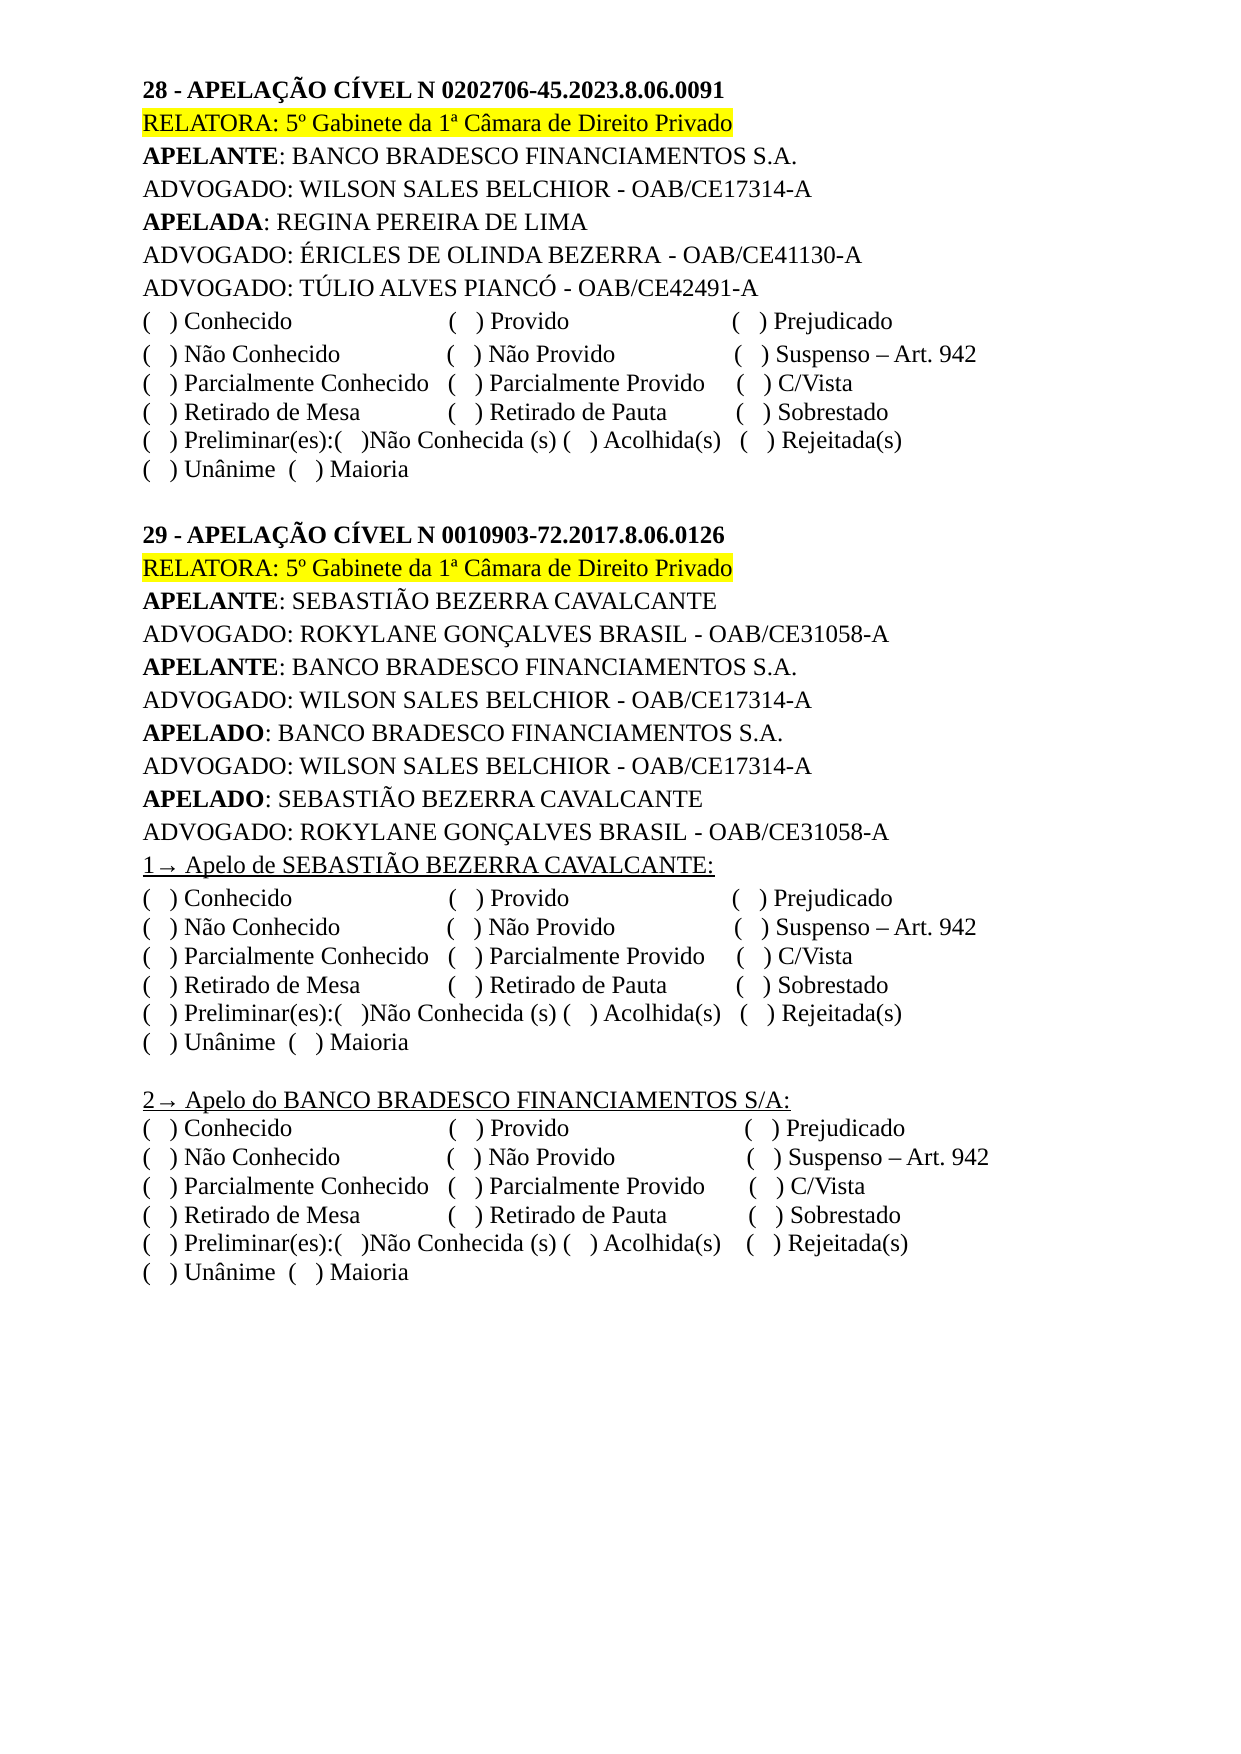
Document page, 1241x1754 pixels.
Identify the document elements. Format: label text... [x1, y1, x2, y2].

text ( ) Retirado de Mesa ( ) Retirado de Pauta ( ) Sobrestado [142, 970, 1141, 998]
text 2→ Apelo do BANCO BRADESCO FINANCIAMENTOS S/A: [142, 1085, 1141, 1113]
text ( ) Preliminar(es):( )Não Conhecida (s) ( ) Acolhida(s) ( ) Rejeitada(s) [142, 998, 1141, 1027]
text ( ) Parcialmente Conhecido ( ) Parcialmente Provido ( ) C/Vista [142, 941, 1141, 970]
text ( ) Conhecido ( ) Provido ( ) Prejudicado [142, 1113, 1141, 1142]
text ( ) Preliminar(es):( )Não Conhecida (s) ( ) Acolhida(s) ( ) Rejeitada(s) [142, 425, 1141, 454]
text ( ) Unânime ( ) Maioria [142, 1257, 1141, 1385]
text ( ) Parcialmente Conhecido ( ) Parcialmente Provido ( ) C/Vista [142, 368, 1141, 397]
text ( ) Retirado de Mesa ( ) Retirado de Pauta ( ) Sobrestado [142, 1200, 1141, 1228]
text ( ) Parcialmente Conhecido ( ) Parcialmente Provido ( ) C/Vista [142, 1171, 1141, 1200]
text ( ) Unânime ( ) Maioria 29 - APELAÇÃO CÍVEL N 0010903-72.2017.8.06.0126 RELATORA: 5º Gabinete da 1ª Câmara de Direito Privado APELANTE: SEBASTIÃO BEZERRA CAVALCANTE ADVOGADO: ROKYLANE GONÇALVES BRASIL - OAB/CE31058-A APELANTE: BANCO BRADESCO FINANCIAMENTOS S.A. ADVOGADO: WILSON SALES BELCHIOR - OAB/CE17314-A APELADO: BANCO BRADESCO FINANCIAMENTOS S.A. ADVOGADO: WILSON SALES BELCHIOR - OAB/CE17314-A APELADO: SEBASTIÃO BEZERRA CAVALCANTE ADVOGADO: ROKYLANE GONÇALVES BRASIL - OAB/CE31058-A 1→ Apelo de SEBASTIÃO BEZERRA CAVALCANTE: [142, 454, 1141, 879]
text ( ) Não Conhecido ( ) Não Provido ( ) Suspenso – Art. 942 [142, 339, 1141, 368]
text 28 - APELAÇÃO CÍVEL N 0202706-45.2023.8.06.0091 RELATORA: 5º Gabinete da 1ª Câmara de Direito Privado APELANTE: BANCO BRADESCO FINANCIAMENTOS S.A. ADVOGADO: WILSON SALES BELCHIOR - OAB/CE17314-A APELADA: REGINA PEREIRA DE LIMA ADVOGADO: ÉRICLES DE OLINDA BEZERRA - OAB/CE41130-A ADVOGADO: TÚLIO ALVES PIANCÓ - OAB/CE42491-A ( ) Conhecido ( ) Provido ( ) Prejudicado [142, 75, 1141, 335]
text ( ) Conhecido ( ) Provido ( ) Prejudicado [142, 883, 1141, 912]
text ( ) Preliminar(es):( )Não Conhecida (s) ( ) Acolhida(s) ( ) Rejeitada(s) [142, 1228, 1141, 1257]
text ( ) Unânime ( ) Maioria [142, 1027, 1141, 1056]
text ( ) Retirado de Mesa ( ) Retirado de Pauta ( ) Sobrestado [142, 397, 1141, 425]
text ( ) Não Conhecido ( ) Não Provido ( ) Suspenso – Art. 942 [142, 912, 1141, 941]
text ( ) Não Conhecido ( ) Não Provido ( ) Suspenso – Art. 942 [142, 1142, 1141, 1171]
